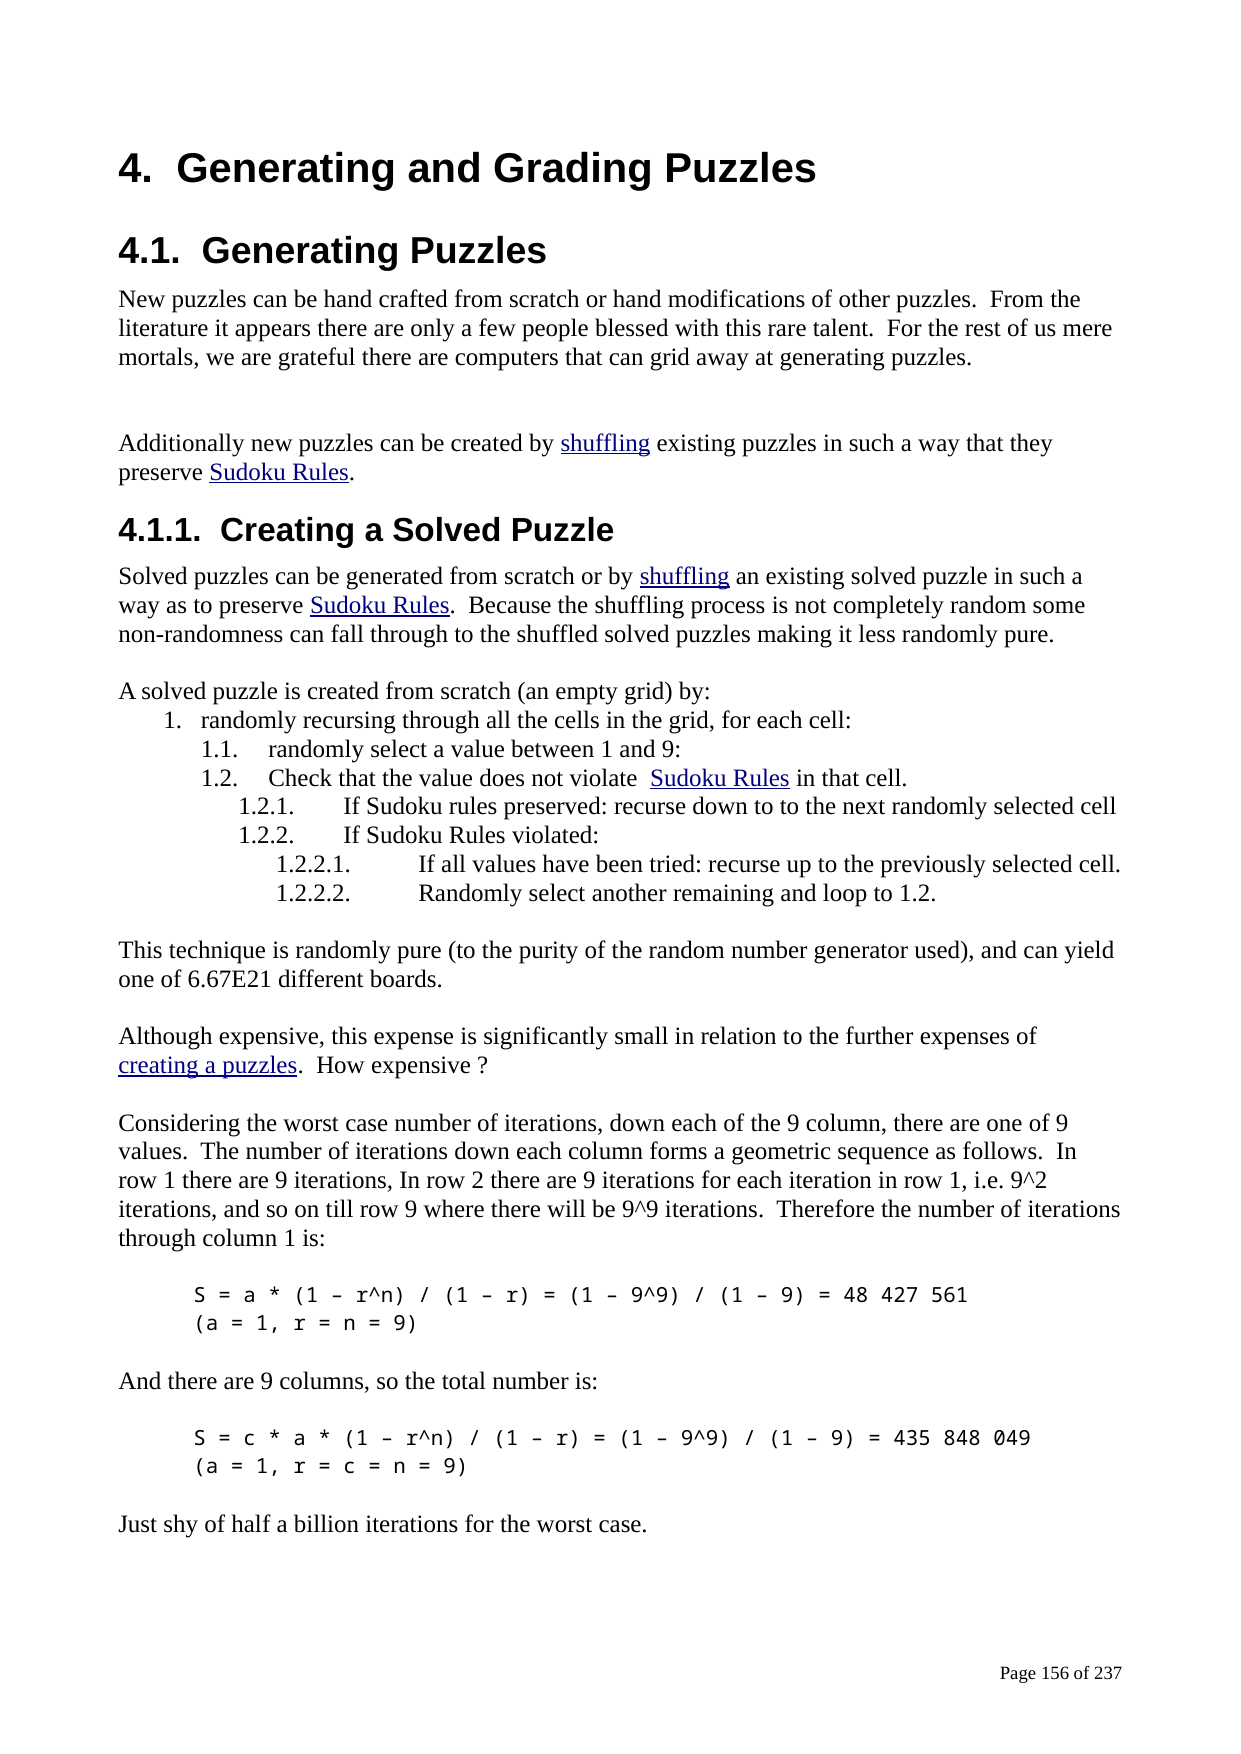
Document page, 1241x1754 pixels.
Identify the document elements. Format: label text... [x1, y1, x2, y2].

list Randomly select another remaining and loop to 1.2. [276, 878, 1122, 906]
text Solved puzzles can be generated from scratch or by shuffling an existing solved puzzle in such a way as to preserve Sudoku Rules. Because the shuffling process is not completely random some non-randomness can fall through to the shuffled solved puzzles making it less randomly pure. [118, 561, 1122, 648]
text New puzzles can be hand crafted from scratch or hand modifications of other puzzles. From the literature it appears there are only a few people blessed with this rare talent. For the rest of us mere mortals, we are grateful there are computers that can grid away at generating puzzles. [118, 284, 1122, 370]
subtitle Creating a Solved Puzzle [118, 510, 1122, 549]
text This technique is randomly pure (to the purity of the random number generator used), and can yield one of 6.67E21 different boards. [118, 935, 1122, 993]
list randomly select a value between 1 and 9: [201, 734, 1122, 763]
text S = a * (1 – r^n) / (1 – r) = (1 – 9^9) / (1 – 9) = 48 427 561 [118, 1280, 1122, 1308]
text A solved puzzle is created from scratch (an empty grid) by: [118, 676, 1122, 705]
list If Sudoku rules preserved: recurse down to to the next randomly selected cell [238, 791, 1122, 820]
list Check that the value does not violate Sudoku Rules in that cell. [201, 763, 1122, 791]
subtitle Generating Puzzles [118, 228, 1122, 272]
text (a = 1, r = n = 9) [118, 1308, 1122, 1337]
list randomly recursing through all the cells in the grid, for each cell: [163, 705, 1122, 734]
text Considering the worst case number of iterations, down each of the 9 column, there are one of 9 values. The number of iterations down each column forms a geometric sequence as follows. In row 1 there are 9 iterations, In row 2 there are 9 iterations for each iteration in row 1, i.e. 9^2 iterations, and so on till row 9 where there will be 9^9 iterations. Therefore the number of iterations through column 1 is: [118, 1108, 1122, 1251]
text Just shy of half a billion iterations for the worst case. [118, 1509, 1122, 1538]
text Additionally new puzzles can be created by shuffling existing puzzles in such a way that they preserve Sudoku Rules. [118, 428, 1122, 485]
text (a = 1, r = c = n = 9) [118, 1452, 1122, 1480]
text Although expensive, this expense is significantly small in relation to the further expenses of creating a puzzles. How expensive ? [118, 1021, 1122, 1079]
list If Sudoku Rules violated: [238, 820, 1122, 849]
list If all values have been tried: recurse up to the previously selected cell. [276, 849, 1122, 878]
text S = c * a * (1 – r^n) / (1 – r) = (1 – 9^9) / (1 – 9) = 435 848 049 [118, 1423, 1122, 1452]
text And there are 9 columns, so the total number is: [118, 1366, 1122, 1394]
subtitle Generating and Grading Puzzles [118, 143, 1122, 191]
